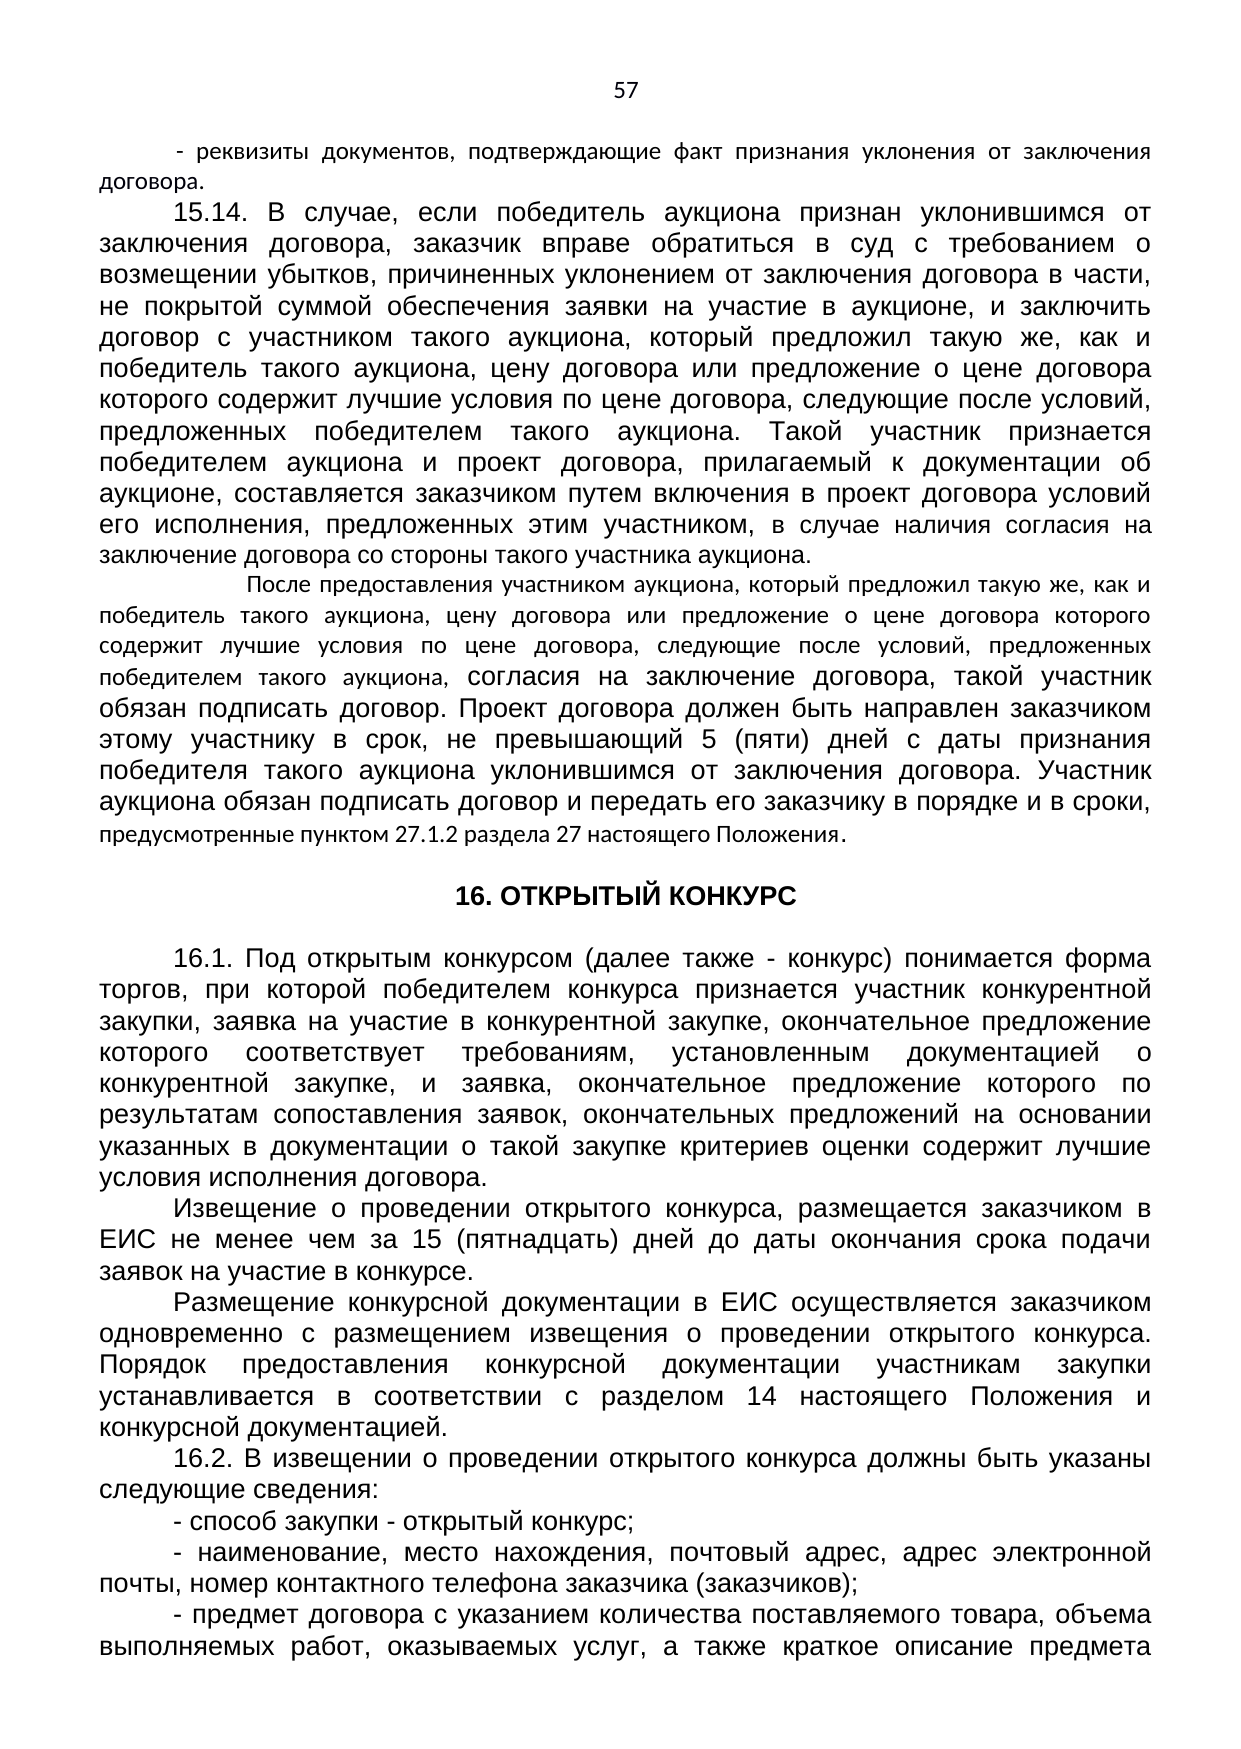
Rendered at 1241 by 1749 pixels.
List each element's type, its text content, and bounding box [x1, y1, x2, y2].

text 16. ОТКРЫТЫЙ КОНКУРС [99, 879, 1152, 911]
text - наименование, место нахождения, почтовый адрес, адрес электронной почты, номер контактного телефона заказчика (заказчиков); [99, 1536, 1152, 1598]
text - реквизиты документов, подтверждающие факт признания уклонения от заключения договора. [99, 135, 1152, 196]
text Извещение о проведении открытого конкурса, размещается заказчиком в ЕИС не менее чем за 15 (пятнадцать) дней до даты окончания срока подачи заявок на участие в конкурсе. [99, 1192, 1152, 1286]
text 15.14. В случае, если победитель аукциона признан уклонившимся от заключения договора, заказчик вправе обратиться в суд с требованием о возмещении убытков, причиненных уклонением от заключения договора в части, не покрытой суммой обеспечения заявки на участие в аукционе, и заключить договор с участником такого аукциона, который предложил такую же, как и победитель такого аукциона, цену договора или предложение о цене договора которого содержит лучшие условия по цене договора, следующие после условий, предложенных победителем такого аукциона. Такой участник признается победителем аукциона и проект договора, прилагаемый к документации об аукционе, составляется заказчиком путем включения в проект договора условий его исполнения, предложенных этим участником, в случае наличия согласия на заключение договора со стороны такого участника аукциона. [99, 196, 1152, 568]
text 16.1. Под открытым конкурсом (далее также - конкурс) понимается форма торгов, при которой победителем конкурса признается участник конкурентной закупки, заявка на участие в конкурентной закупке, окончательное предложение которого соответствует требованиям, установленным документацией о конкурентной закупке, и заявка, окончательное предложение которого по результатам сопоставления заявок, окончательных предложений на основании указанных в документации о такой закупке критериев оценки содержит лучшие условия исполнения договора. [99, 942, 1152, 1192]
text - предмет договора с указанием количества поставляемого товара, объема выполняемых работ, оказываемых услуг, а также краткое описание предмета [99, 1598, 1152, 1661]
text Размещение конкурсной документации в ЕИС осуществляется заказчиком одновременно с размещением извещения о проведении открытого конкурса. Порядок предоставления конкурсной документации участникам закупки устанавливается в соответствии с разделом 14 настоящего Положения и конкурсной документацией. [99, 1286, 1152, 1442]
text - способ закупки - открытый конкурс; [99, 1504, 1152, 1536]
text После предоставления участником аукциона, который предложил такую же, как и победитель такого аукциона, цену договора или предложение о цене договора которого содержит лучшие условия по цене договора, следующие после условий, предложенных победителем такого аукциона, согласия на заключение договора, такой участник обязан подписать договор. Проект договора должен быть направлен заказчиком этому участнику в срок, не превышающий 5 (пяти) дней с даты признания победителя такого аукциона уклонившимся от заключения договора. Участник аукциона обязан подписать договор и передать его заказчику в порядке и в сроки, предусмотренные пунктом 27.1.2 раздела 27 настоящего Положения. [99, 568, 1152, 848]
text 16.2. В извещении о проведении открытого конкурса должны быть указаны следующие сведения: [99, 1442, 1152, 1504]
